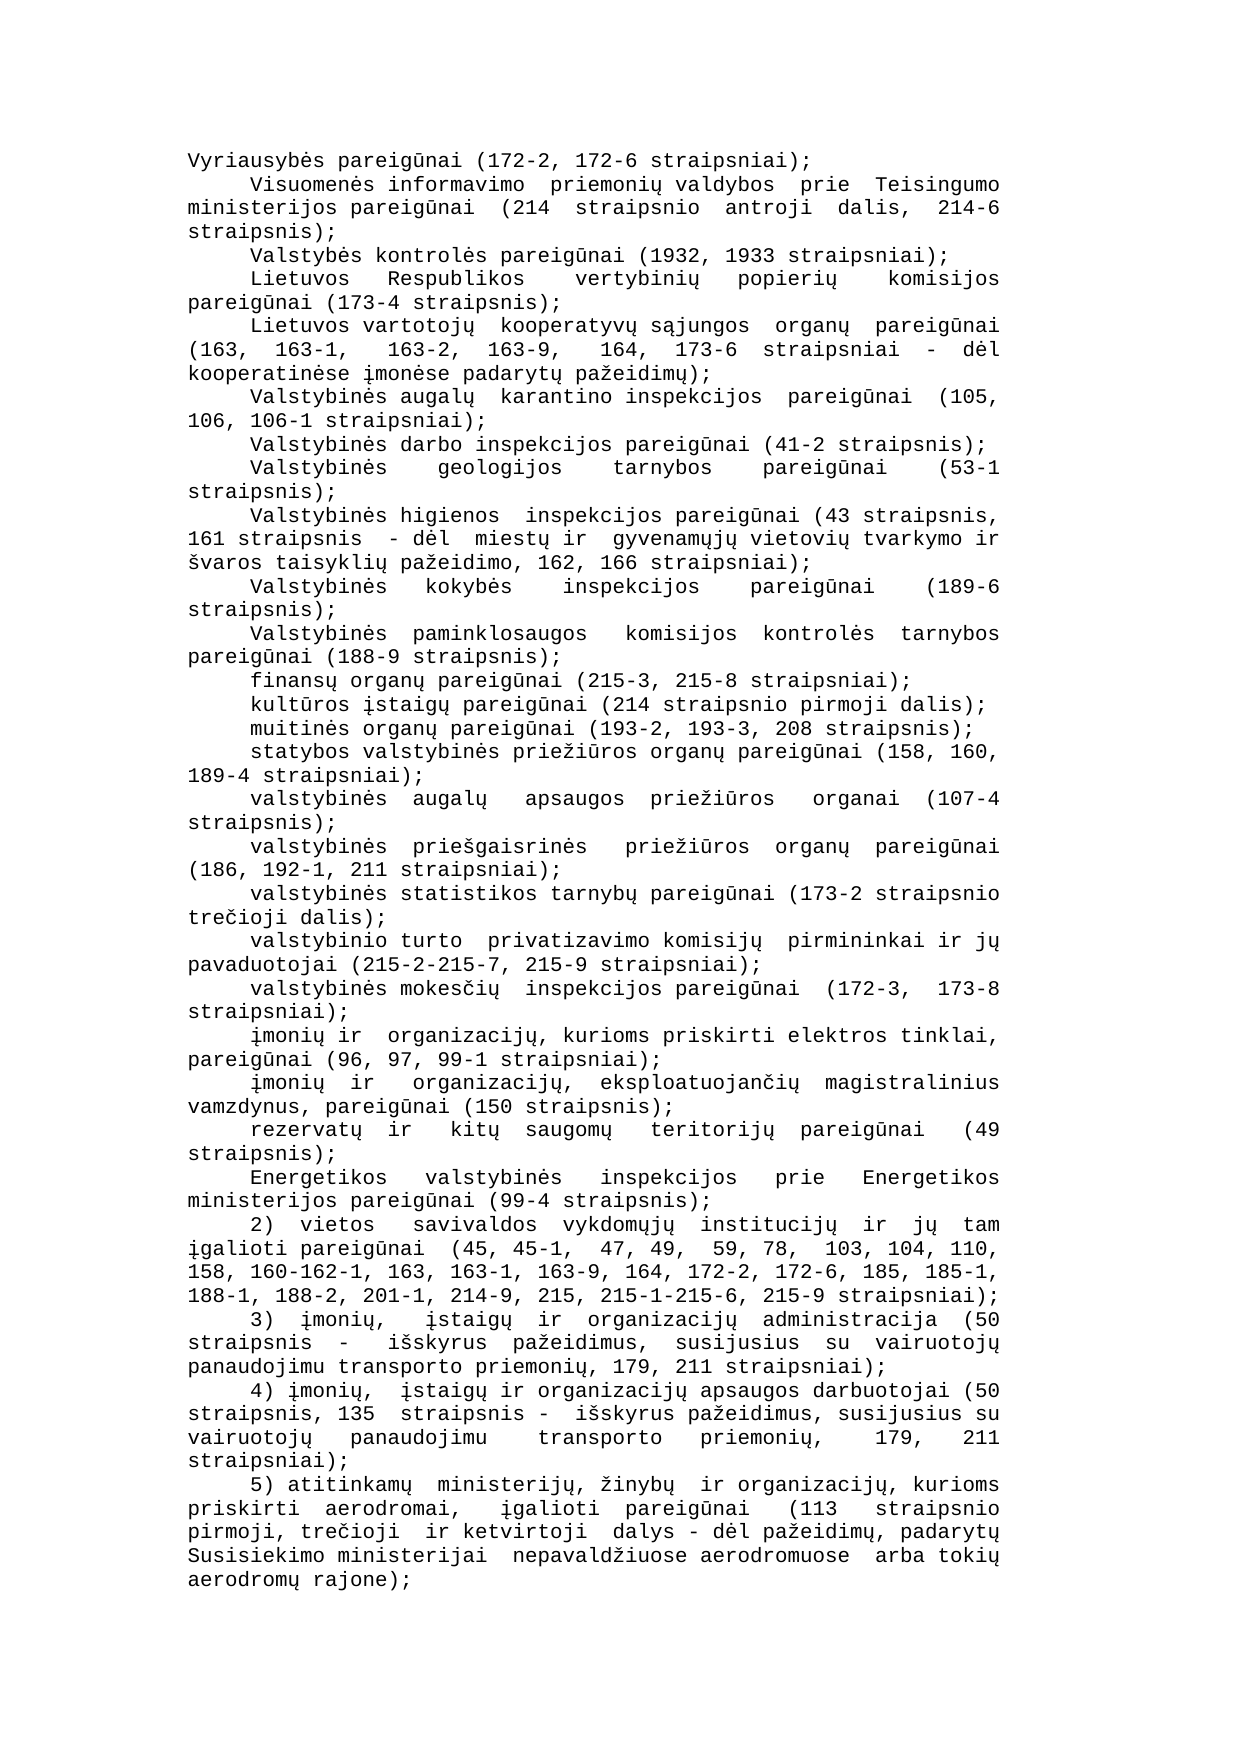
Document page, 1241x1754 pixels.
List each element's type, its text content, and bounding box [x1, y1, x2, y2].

text pareigūnai (188-9 straipsnis); [187, 647, 1053, 670]
text Valstybinės kokybės inspekcijos pareigūnai (189-6 [187, 576, 1053, 599]
text 3) įmonių, įstaigų ir organizacijų administracija (50 [187, 1309, 1053, 1332]
text 2) vietos savivaldos vykdomųjų institucijų ir jų tam [187, 1214, 1053, 1238]
text 4) įmonių, įstaigų ir organizacijų apsaugos darbuotojai (50 [187, 1379, 1053, 1403]
text valstybinės mokesčių inspekcijos pareigūnai (172-3, 173-8 [187, 978, 1053, 1001]
text Lietuvos Respublikos vertybinių popierių komisijos [187, 268, 1053, 292]
text straipsnis); [187, 221, 1053, 244]
text valstybinio turto privatizavimo komisijų pirmininkai ir jų [187, 930, 1053, 954]
text pirmoji, trečioji ir ketvirtoji dalys - dėl pažeidimų, padarytų [187, 1521, 1053, 1545]
text pareigūnai (173-4 straipsnis); [187, 292, 1053, 316]
text valstybinės statistikos tarnybų pareigūnai (173-2 straipsnio [187, 883, 1053, 907]
text trečioji dalis); [187, 907, 1053, 930]
text Energetikos valstybinės inspekcijos prie Energetikos [187, 1167, 1053, 1190]
text Susisiekimo ministerijai nepavaldžiuose aerodromuose arba tokių [187, 1545, 1053, 1569]
text valstybinės augalų apsaugos priežiūros organai (107-4 [187, 788, 1053, 812]
text straipsniai); [187, 1001, 1053, 1025]
text 188-1, 188-2, 201-1, 214-9, 215, 215-1-215-6, 215-9 straipsniai); [187, 1285, 1053, 1309]
text (163, 163-1, 163-2, 163-9, 164, 173-6 straipsniai - dėl [187, 339, 1053, 363]
text Lietuvos vartotojų kooperatyvų sąjungos organų pareigūnai [187, 316, 1053, 339]
text straipsnis, 135 straipsnis - išskyrus pažeidimus, susijusius su [187, 1403, 1053, 1427]
text vairuotojų panaudojimu transporto priemonių, 179, 211 [187, 1427, 1053, 1451]
text straipsnis - išskyrus pažeidimus, susijusius su vairuotojų [187, 1332, 1053, 1356]
text aerodromų rajone); [187, 1569, 1053, 1592]
text 189-4 straipsniai); [187, 765, 1053, 788]
text Valstybinės paminklosaugos komisijos kontrolės tarnybos [187, 623, 1053, 647]
text 106, 106-1 straipsniai); [187, 410, 1053, 434]
text vamzdynus, pareigūnai (150 straipsnis); [187, 1096, 1053, 1119]
text valstybinės priešgaisrinės priežiūros organų pareigūnai [187, 836, 1053, 859]
text Valstybinės augalų karantino inspekcijos pareigūnai (105, [187, 386, 1053, 410]
text kooperatinėse įmonėse padarytų pažeidimų); [187, 363, 1053, 386]
text straipsnis); [187, 1143, 1053, 1167]
text 5) atitinkamų ministerijų, žinybų ir organizacijų, kurioms [187, 1474, 1053, 1498]
text 161 straipsnis - dėl miestų ir gyvenamųjų vietovių tvarkymo ir [187, 528, 1053, 552]
text straipsnis); [187, 599, 1053, 623]
text pavaduotojai (215-2-215-7, 215-9 straipsniai); [187, 954, 1053, 978]
text Valstybės kontrolės pareigūnai (1932, 1933 straipsniai); [187, 244, 1053, 268]
text finansų organų pareigūnai (215-3, 215-8 straipsniai); [187, 670, 1053, 694]
text priskirti aerodromai, įgalioti pareigūnai (113 straipsnio [187, 1498, 1053, 1521]
text įmonių ir organizacijų, eksploatuojančių magistralinius [187, 1072, 1053, 1096]
text Vyriausybės pareigūnai (172-2, 172-6 straipsniai); [187, 150, 1053, 174]
text Valstybinės darbo inspekcijos pareigūnai (41-2 straipsnis); [187, 434, 1053, 457]
text (186, 192-1, 211 straipsniai); [187, 859, 1053, 883]
text pareigūnai (96, 97, 99-1 straipsniai); [187, 1048, 1053, 1072]
text Valstybinės geologijos tarnybos pareigūnai (53-1 [187, 457, 1053, 481]
text statybos valstybinės priežiūros organų pareigūnai (158, 160, [187, 741, 1053, 765]
text ministerijos pareigūnai (99-4 straipsnis); [187, 1190, 1053, 1214]
text ministerijos pareigūnai (214 straipsnio antroji dalis, 214-6 [187, 197, 1053, 221]
text Visuomenės informavimo priemonių valdybos prie Teisingumo [187, 174, 1053, 197]
text 158, 160-162-1, 163, 163-1, 163-9, 164, 172-2, 172-6, 185, 185-1, [187, 1261, 1053, 1285]
text panaudojimu transporto priemonių, 179, 211 straipsniai); [187, 1356, 1053, 1379]
text Valstybinės higienos inspekcijos pareigūnai (43 straipsnis, [187, 505, 1053, 528]
text straipsnis); [187, 812, 1053, 836]
text rezervatų ir kitų saugomų teritorijų pareigūnai (49 [187, 1119, 1053, 1143]
text įgalioti pareigūnai (45, 45-1, 47, 49, 59, 78, 103, 104, 110, [187, 1238, 1053, 1261]
text straipsniai); [187, 1451, 1053, 1474]
text įmonių ir organizacijų, kurioms priskirti elektros tinklai, [187, 1025, 1053, 1048]
text straipsnis); [187, 481, 1053, 505]
text muitinės organų pareigūnai (193-2, 193-3, 208 straipsnis); [187, 717, 1053, 741]
text švaros taisyklių pažeidimo, 162, 166 straipsniai); [187, 552, 1053, 576]
text kultūros įstaigų pareigūnai (214 straipsnio pirmoji dalis); [187, 694, 1053, 717]
